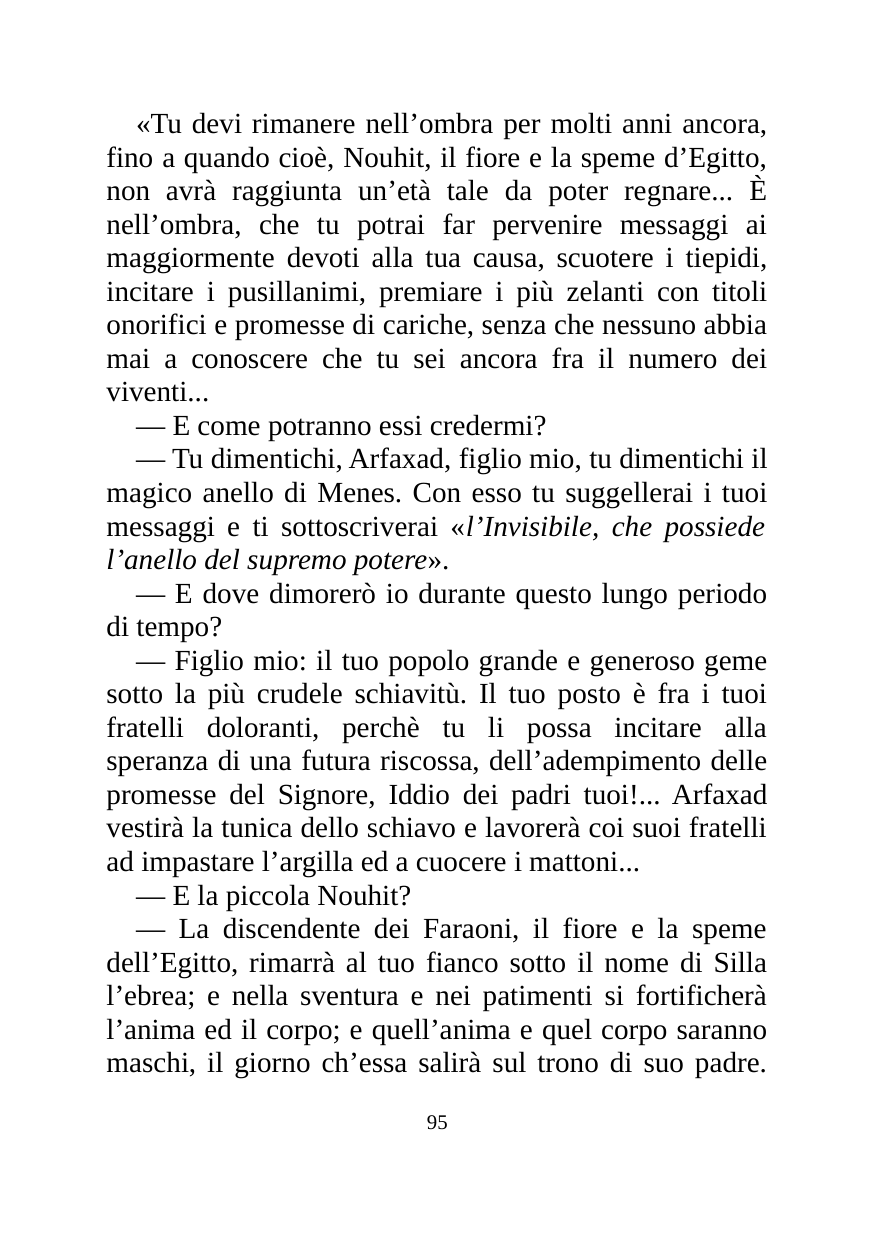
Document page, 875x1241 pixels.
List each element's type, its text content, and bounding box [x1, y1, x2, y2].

text — Tu dimentichi, Arfaxad, figlio mio, tu dimentichi il magico anello di Menes. Con esso tu suggellerai i tuoi messaggi e ti sottoscriverai «l’Invisibile, che possiede l’anello del supremo potere». [106, 442, 768, 576]
text — Figlio mio: il tuo popolo grande e generoso geme sotto la più crudele schiavitù. Il tuo posto è fra i tuoi fratelli doloranti, perchè tu li possa incitare alla speranza di una futura riscossa, dell’adempimento delle promesse del Signore, Iddio dei padri tuoi!... Arfaxad vestirà la tunica dello schiavo e lavorerà coi suoi fratelli ad impastare l’argilla ed a cuocere i mattoni... [106, 643, 768, 878]
text — E la piccola Nouhit? [106, 878, 768, 911]
text «Tu devi rimanere nell’ombra per molti anni ancora, fino a quando cioè, Nouhit, il fiore e la speme d’Egitto, non avrà raggiunta un’età tale da poter regnare... È nell’ombra, che tu potrai far pervenire messaggi ai maggiormente devoti alla tua causa, scuotere i tiepidi, incitare i pusillanimi, premiare i più zelanti con titoli onorifici e promesse di cariche, senza che nessuno abbia mai a conoscere che tu sei ancora fra il numero dei viventi... [106, 106, 768, 408]
text — La discendente dei Faraoni, il fiore e la speme dell’Egitto, rimarrà al tuo fianco sotto il nome di Silla l’ebrea; e nella sventura e nei patimenti si fortificherà l’anima ed il corpo; e quell’anima e quel corpo saranno maschi, il giorno ch’essa salirà sul trono di suo padre. [106, 911, 768, 1079]
text — E come potranno essi credermi? [106, 408, 768, 442]
text — E dove dimorerò io durante questo lungo periodo di tempo? [106, 576, 768, 643]
